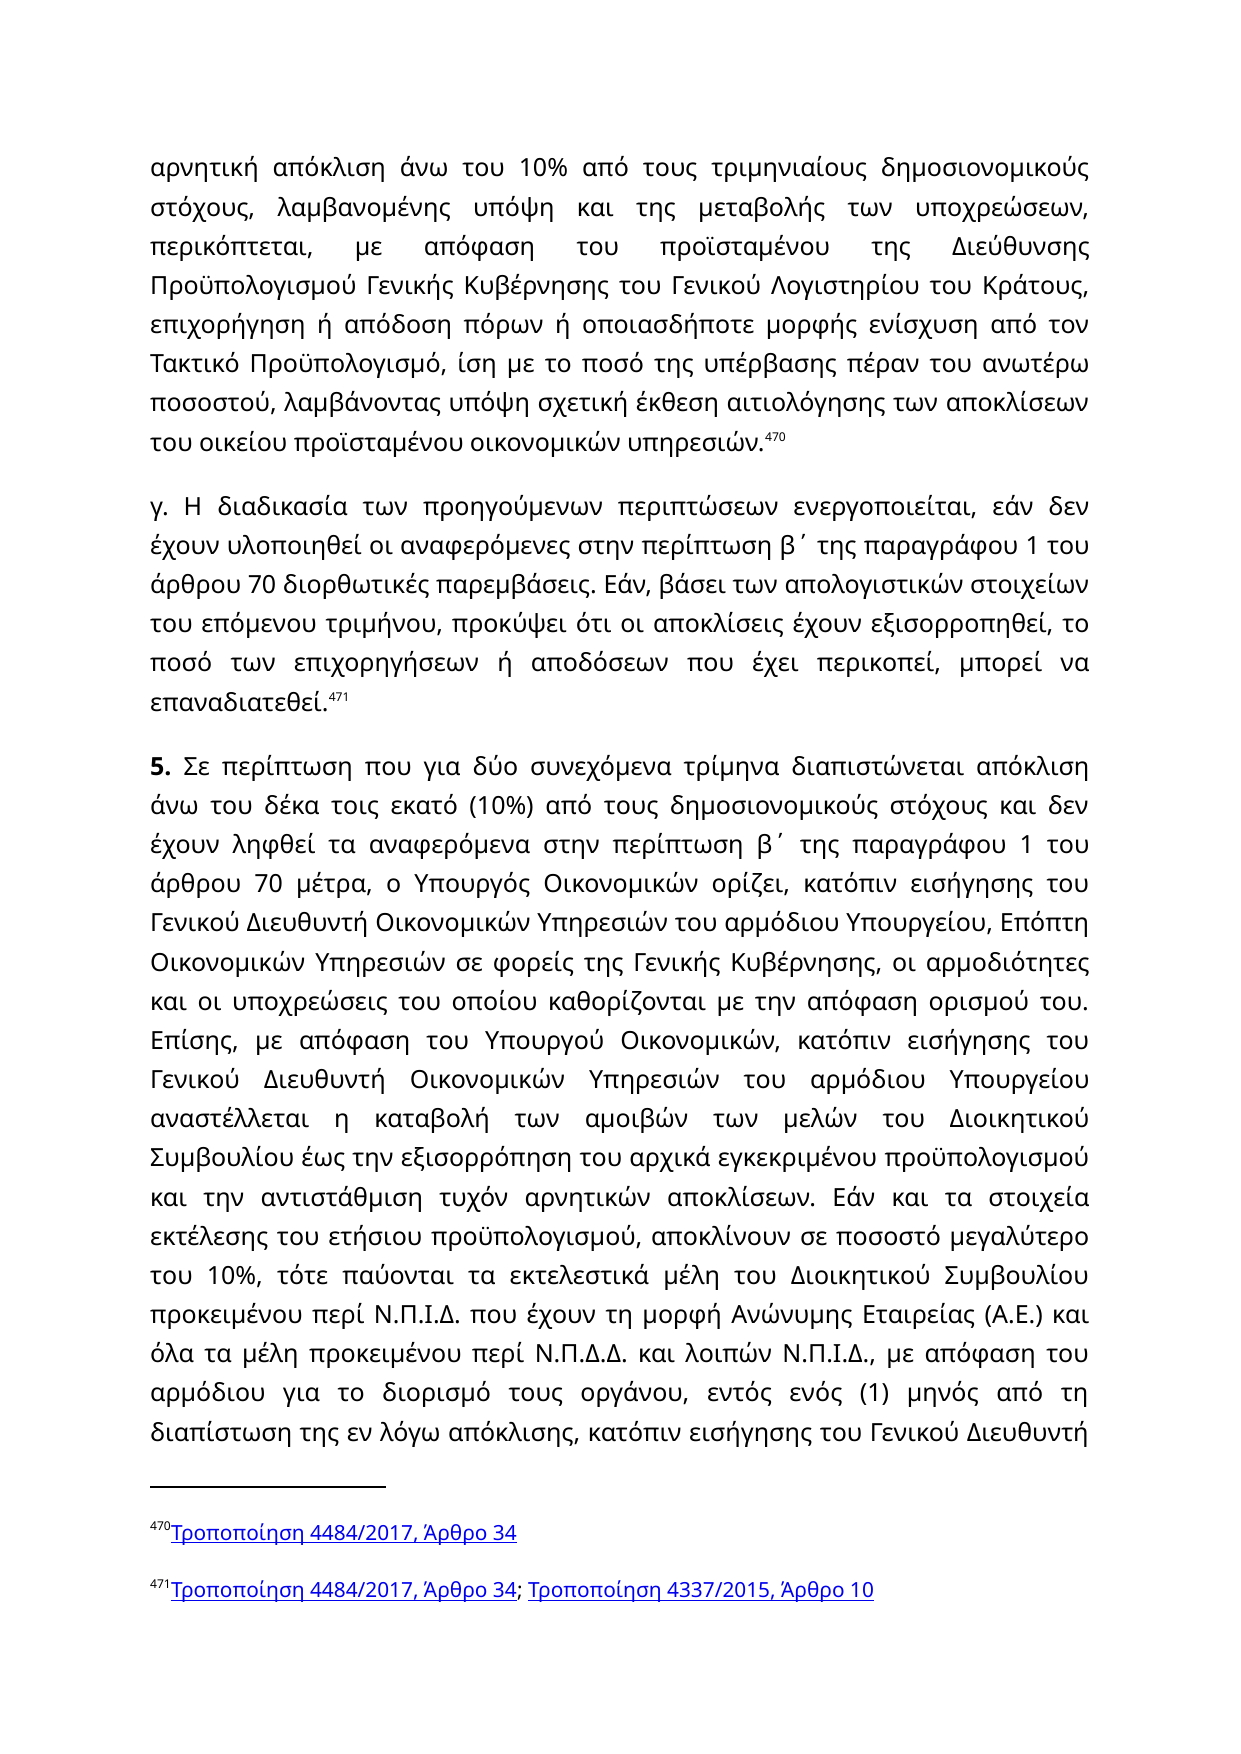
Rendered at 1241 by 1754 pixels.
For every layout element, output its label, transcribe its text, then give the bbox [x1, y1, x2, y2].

text αρνητική απόκλιση άνω του 10% από τους τριµηνιαίους δηµοσιονοµικούς στόχους, λαµβανοµένης υπόψη και της µεταβολής των υποχρεώσεων, περικόπτεται, µε απόφαση του προϊσταµένου της Διεύθυνσης Προϋπολογισµού Γενικής Κυβέρνησης του Γενικού Λογιστηρίου του Κράτους, επιχορήγηση ή απόδοση πόρων ή οποιασδήποτε µορφής ενίσχυση από τον Τακτικό Προϋπολογισµό, ίση µε το ποσό της υπέρβασης πέραν του ανωτέρω ποσοστού, λαµβάνοντας υπόψη σχετική έκθεση αιτιολόγησης των αποκλίσεων του οικείου προϊσταµένου οικονοµικών υπηρεσιών. [150, 150, 1090, 458]
text Τροποποίηση 4484/2017, Άρθρο 34; Τροποποίηση 4337/2015, Άρθρο 10 [150, 1576, 1090, 1604]
text 5. Σε περίπτωση που για δύο συνεχόµενα τρίµηνα διαπιστώνεται απόκλιση άνω του δέκα τοις εκατό (10%) από τους δηµοσιονοµικούς στόχους και δεν έχουν ληφθεί τα αναφερόµενα στην περίπτωση β΄ της παραγράφου 1 του άρθρου 70 µέτρα, ο Υπουργός Οικονοµικών ορίζει, κατόπιν εισήγησης του Γενικού Διευθυντή Οικονοµικών Υπηρεσιών του αρµόδιου Υπουργείου, Επόπτη Οικονοµικών Υπηρεσιών σε φορείς της Γενικής Κυβέρνησης, οι αρµοδιότητες και οι υποχρεώσεις του οποίου καθορίζονται µε την απόφαση ορισµού του. Επίσης, µε απόφαση του Υπουργού Οικονοµικών, κατόπιν εισήγησης του Γενικού Διευθυντή Οικονοµικών Υπηρεσιών του αρµόδιου Υπουργείου αναστέλλεται η καταβολή των αµοιβών των µελών του Διοικητικού Συµβουλίου έως την εξισορρόπηση του αρχικά εγκεκριµένου προϋπολογισµού και την αντιστάθµιση τυχόν αρνητικών αποκλίσεων. Εάν και τα στοιχεία εκτέλεσης του ετήσιου προϋπολογισµού, αποκλίνουν σε ποσοστό µεγαλύτερο του 10%, τότε παύονται τα εκτελεστικά µέλη του Διοικητικού Συµβουλίου προκειµένου περί Ν.Π.Ι.Δ. που έχουν τη µορφή Ανώνυµης Εταιρείας (Α.Ε.) και όλα τα µέλη προκειµένου περί Ν.Π.Δ.Δ. και λοιπών Ν.Π.Ι.Δ., µε απόφαση του αρµόδιου για το διορισµό τους οργάνου, εντός ενός (1) µηνός από τη διαπίστωση της εν λόγω απόκλισης, κατόπιν εισήγησης του Γενικού Διευθυντή [150, 748, 1090, 1448]
text γ. Η διαδικασία των προηγούµενων περιπτώσεων ενεργοποιείται, εάν δεν έχουν υλοποιηθεί οι αναφερόµενες στην περίπτωση β΄ της παραγράφου 1 του άρθρου 70 διορθωτικές παρεµβάσεις. Εάν, βάσει των απολογιστικών στοιχείων του επόµενου τριµήνου, προκύψει ότι οι αποκλίσεις έχουν εξισορροπηθεί, το ποσό των επιχορηγήσεων ή αποδόσεων που έχει περικοπεί, µπορεί να επαναδιατεθεί. [150, 488, 1090, 718]
text Τροποποίηση 4484/2017, Άρθρο 34 [150, 1518, 1090, 1546]
